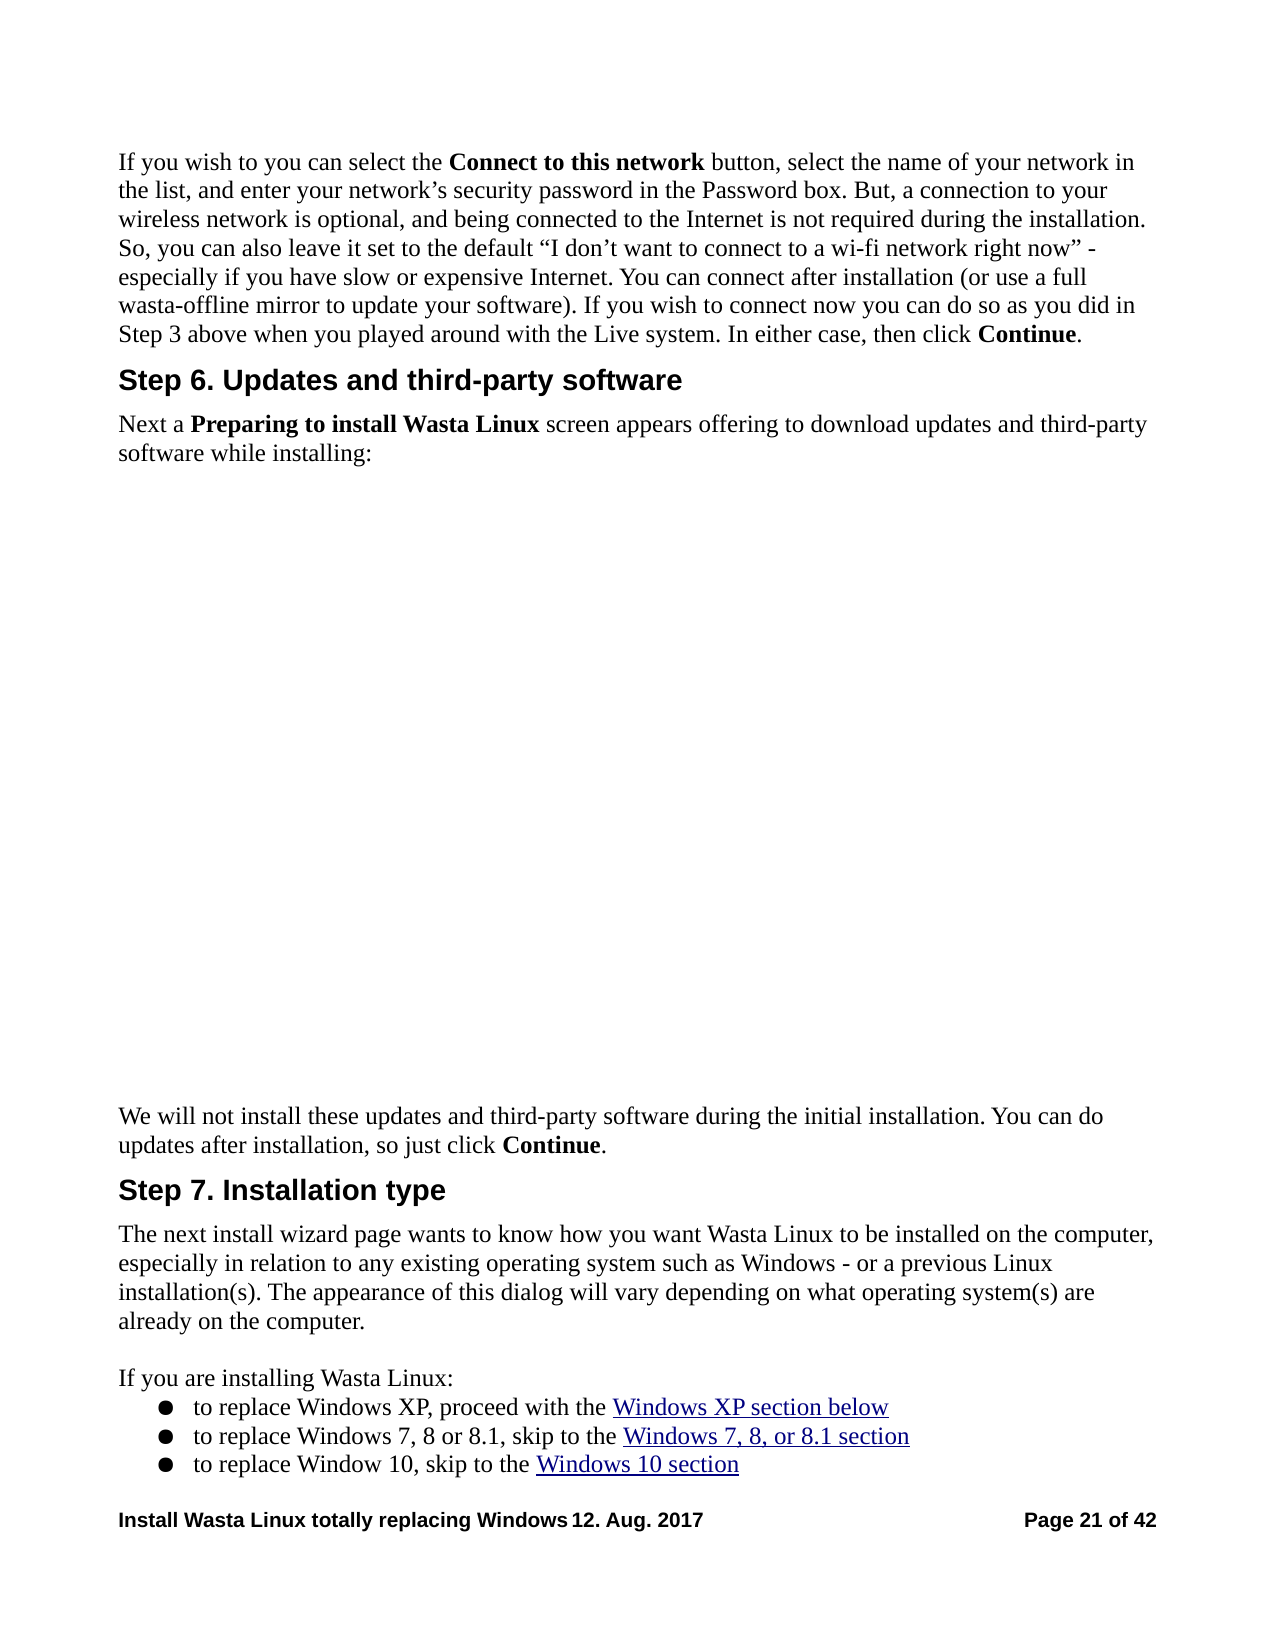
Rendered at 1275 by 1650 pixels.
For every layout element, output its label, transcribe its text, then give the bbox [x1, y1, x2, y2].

text We will not install these updates and third-party software during the initial installation. You can do updates after installation, so just click Continue. [118, 1101, 1157, 1159]
text If you wish to you can select the Connect to this network button, select the name of your network in the list, and enter your network’s security password in the Password box. But, a connection to your wireless network is optional, and being connected to the Internet is not required during the installation. So, you can also leave it set to the default “I don’t want to connect to a wi-fi network right now” - especially if you have slow or expensive Internet. You can connect after installation (or use a full wasta-offline mirror to update your software). If you wish to connect now you can do so as you did in Step 3 above when you played around with the Live system. In either case, then click Continue. [118, 147, 1157, 348]
text If you are installing Wasta Linux: [118, 1363, 1157, 1392]
list to replace Windows 7, 8 or 8.1, skip to the Windows 7, 8, or 8.1 section [156, 1421, 1157, 1449]
subtitle Step 6. Updates and third-party software [118, 363, 1157, 396]
text Next a Preparing to install Wasta Linux screen appears offering to download updates and third-party software while installing: [118, 409, 1157, 466]
subtitle Step 7. Installation type [118, 1173, 1157, 1207]
list to replace Window 10, skip to the Windows 10 section [156, 1449, 1157, 1478]
text The next install wizard page wants to know how you want Wasta Linux to be installed on the computer, especially in relation to any existing operating system such as Windows - or a previous Linux installation(s). The appearance of this dialog will vary depending on what operating system(s) are already on the computer. [118, 1219, 1157, 1334]
list to replace Windows XP, proceed with the Windows XP section below [156, 1392, 1157, 1421]
